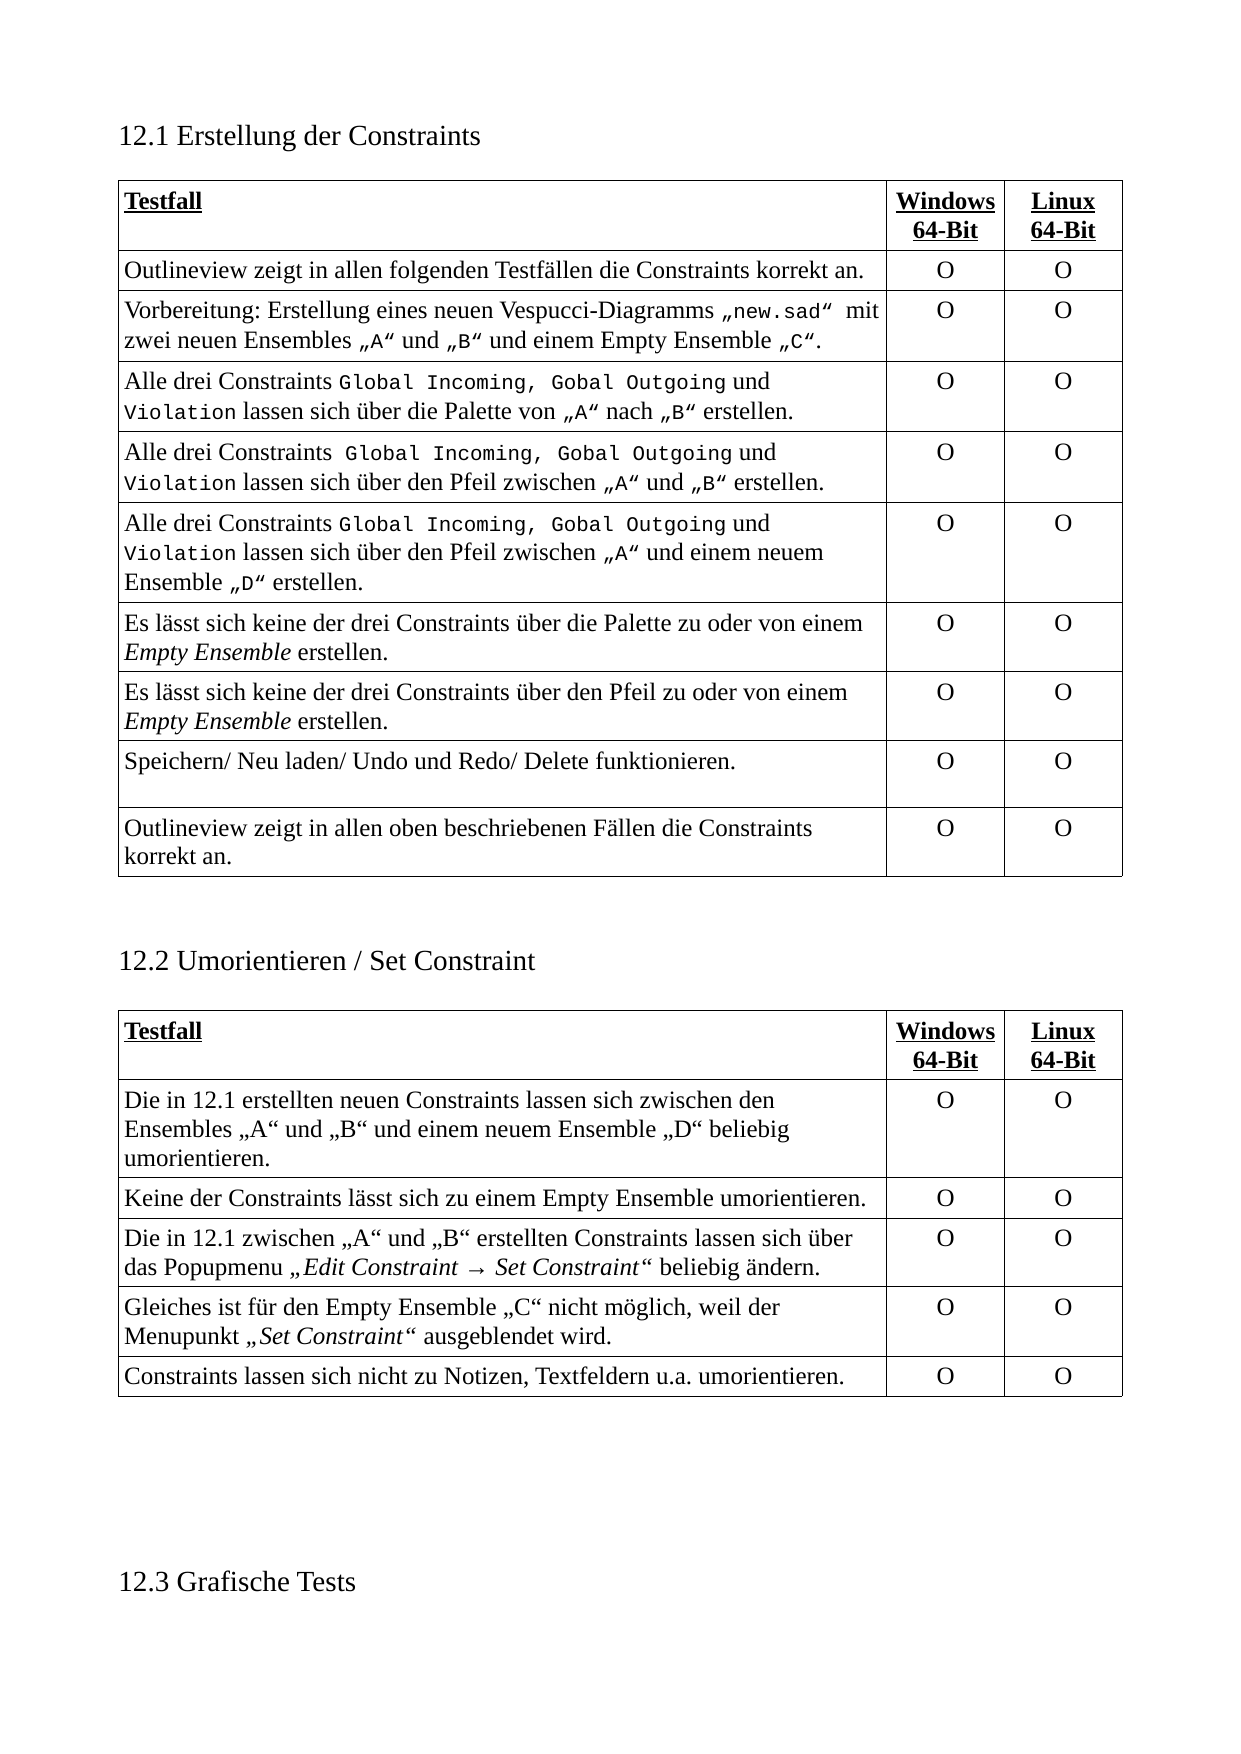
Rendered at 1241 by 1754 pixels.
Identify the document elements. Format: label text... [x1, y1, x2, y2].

text 12.3 Grafische Tests [118, 1564, 1122, 1597]
table_cell O [1005, 432, 1122, 502]
table_cell O [887, 503, 1004, 602]
table_header Windows 64-Bit [887, 181, 1004, 249]
table_header Linux 64-Bit [1005, 181, 1122, 249]
table_cell O [887, 808, 1004, 876]
table_cell O [1005, 362, 1122, 431]
table_cell O [1005, 808, 1122, 876]
table_cell O [887, 1357, 1004, 1396]
table_cell Constraints lassen sich nicht zu Notizen, Textfeldern u.a. umorientieren. [119, 1357, 886, 1396]
table_cell Die in 12.1 erstellten neuen Constraints lassen sich zwischen den Ensembles „A“ und „B“ und einem neuem Ensemble „D“ beliebig umorientieren. [119, 1080, 886, 1177]
table_header Testfall [119, 1011, 886, 1079]
table_cell Gleiches ist für den Empty Ensemble „C“ nicht möglich, weil der Menupunkt „Set Constraint“ ausgeblendet wird. [119, 1287, 886, 1356]
table_cell O [887, 251, 1004, 290]
table_header Testfall [119, 181, 886, 249]
table_cell Vorbereitung: Erstellung eines neuen Vespucci-Diagramms „new.sad“ mit zwei neuen Ensembles „A“ und „B“ und einem Empty Ensemble „C“. [119, 291, 886, 361]
table_cell O [1005, 1357, 1122, 1396]
table_cell O [1005, 1080, 1122, 1177]
table_cell Speichern/ Neu laden/ Undo und Redo/ Delete funktionieren. [119, 741, 886, 807]
table_cell O [1005, 1219, 1122, 1286]
table_cell O [887, 1287, 1004, 1356]
table_cell O [887, 603, 1004, 671]
table_cell Es lässt sich keine der drei Constraints über die Palette zu oder von einem Empty Ensemble erstellen. [119, 603, 886, 671]
table_cell Es lässt sich keine der drei Constraints über den Pfeil zu oder von einem Empty Ensemble erstellen. [119, 672, 886, 740]
text 12.1 Erstellung der Constraints [118, 118, 1122, 152]
table_cell O [887, 1178, 1004, 1217]
table_cell O [1005, 1178, 1122, 1217]
table_cell Outlineview zeigt in allen oben beschriebenen Fällen die Constraints korrekt an. [119, 808, 886, 876]
table_cell Alle drei Constraints Global Incoming, Gobal Outgoing und Violation lassen sich über die Palette von „A“ nach „B“ erstellen. [119, 362, 886, 431]
table_cell O [1005, 672, 1122, 740]
table_cell O [887, 1219, 1004, 1286]
table_cell O [1005, 1287, 1122, 1356]
table_cell Alle drei Constraints Global Incoming, Gobal Outgoing und Violation lassen sich über den Pfeil zwischen „A“ und „B“ erstellen. [119, 432, 886, 502]
table_cell Keine der Constraints lässt sich zu einem Empty Ensemble umorientieren. [119, 1178, 886, 1217]
table_cell Alle drei Constraints Global Incoming, Gobal Outgoing und Violation lassen sich über den Pfeil zwischen „A“ und einem neuem Ensemble „D“ erstellen. [119, 503, 886, 602]
table_cell O [887, 672, 1004, 740]
table_cell O [887, 741, 1004, 807]
table_cell O [887, 362, 1004, 431]
table_cell Outlineview zeigt in allen folgenden Testfällen die Constraints korrekt an. [119, 251, 886, 290]
table_header Windows 64-Bit [887, 1011, 1004, 1079]
table_header Linux 64-Bit [1005, 1011, 1122, 1079]
table_cell O [887, 1080, 1004, 1177]
table_cell Die in 12.1 zwischen „A“ und „B“ erstellten Constraints lassen sich über das Popupmenu „Edit Constraint → Set Constraint“ beliebig ändern. [119, 1219, 886, 1286]
table_cell O [887, 432, 1004, 502]
table_cell O [1005, 503, 1122, 602]
table_cell O [887, 291, 1004, 361]
text 12.2 Umorientieren / Set Constraint [118, 943, 1122, 977]
table_cell O [1005, 291, 1122, 361]
table_cell O [1005, 741, 1122, 807]
table_cell O [1005, 603, 1122, 671]
table_cell O [1005, 251, 1122, 290]
